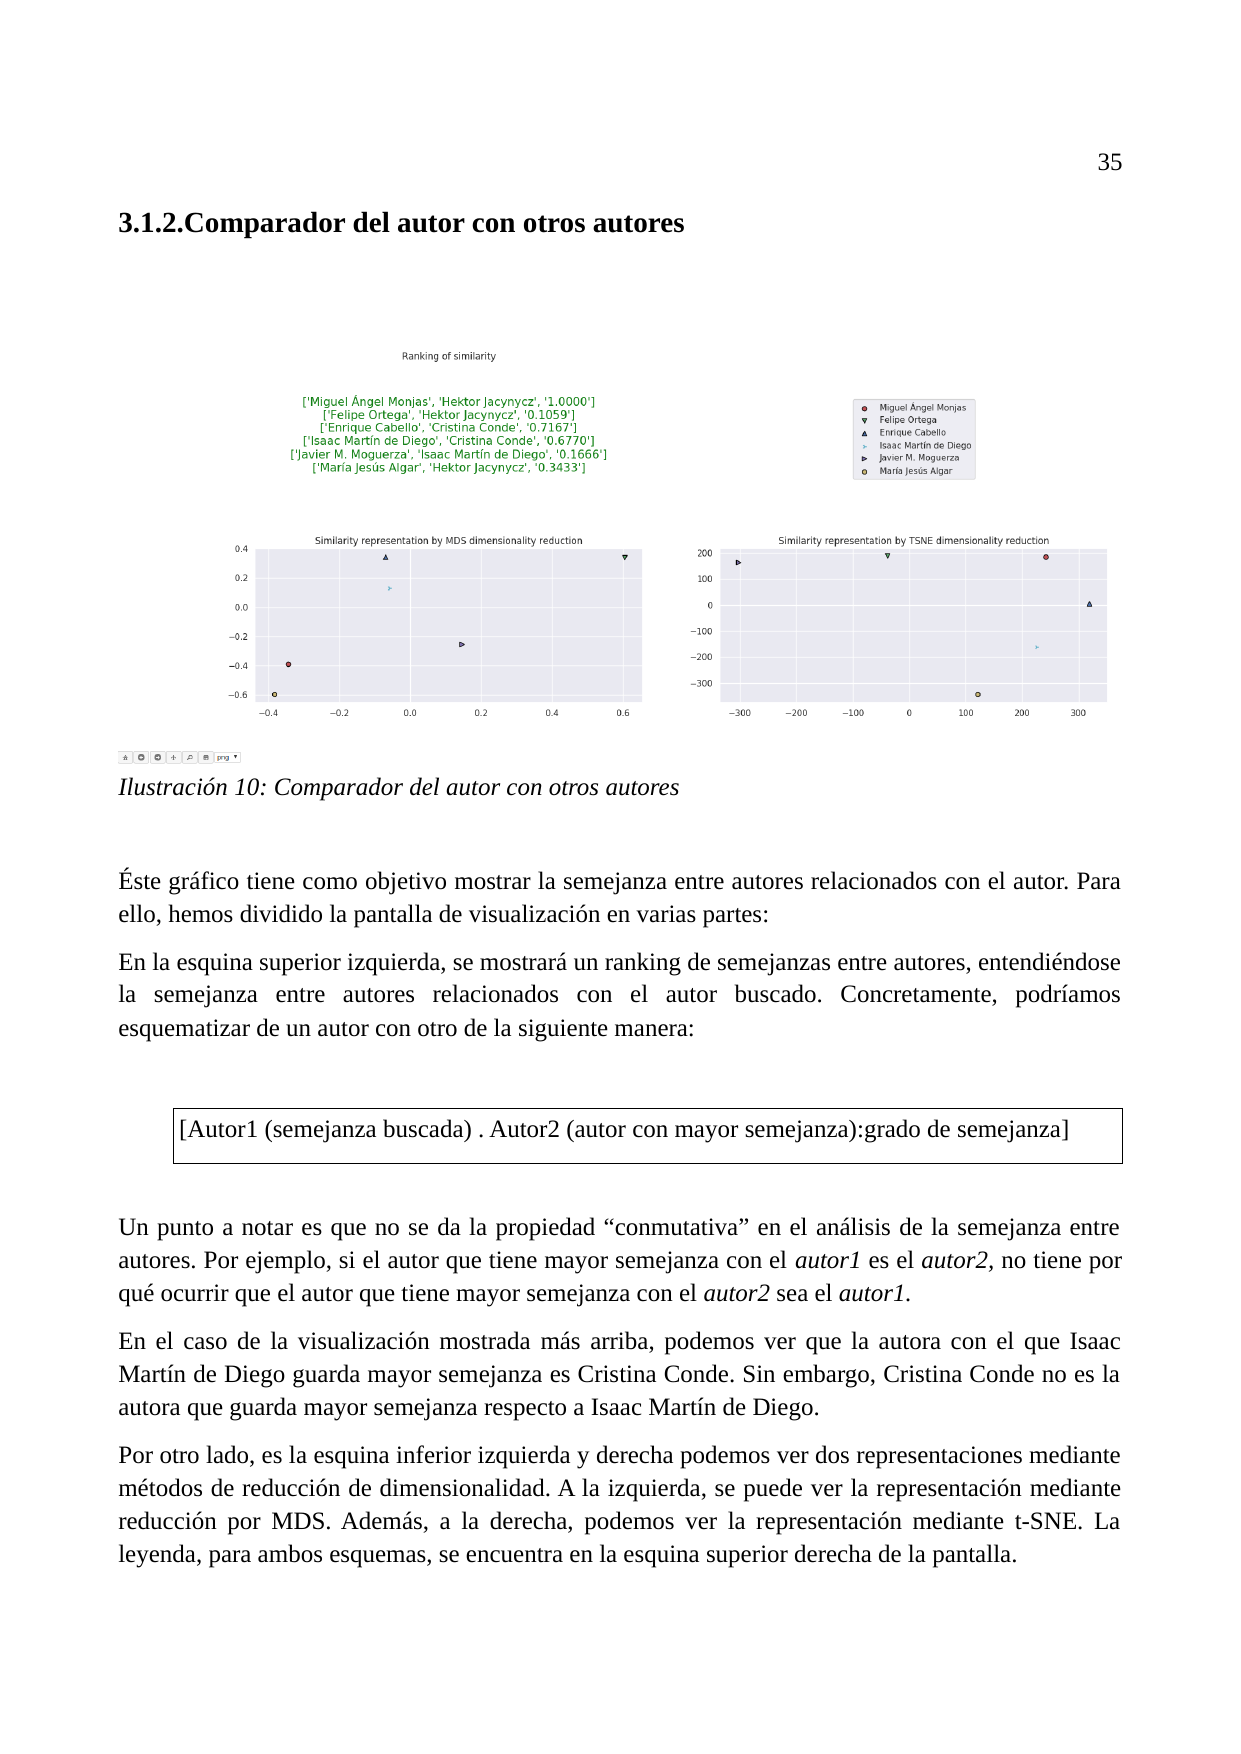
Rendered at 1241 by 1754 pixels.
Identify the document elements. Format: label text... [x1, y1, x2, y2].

text Ilustración 10: Comparador del autor con otros autores [118, 767, 1122, 801]
text En la esquina superior izquierda, se mostrará un ranking de semejanzas entre autores, entendiéndose la semejanza entre autores relacionados con el autor buscado. Concretamente, podríamos esquematizar de un autor con otro de la siguiente manera: [118, 947, 1122, 1041]
subtitle 3.1.2.Comparador del autor con otros autores [118, 205, 1122, 239]
text En el caso de la visualización mostrada más arriba, podemos ver que la autora con el que Isaac Martín de Diego guarda mayor semejanza es Cristina Conde. Sin embargo, Cristina Conde no es la autora que guarda mayor semejanza respecto a Isaac Martín de Diego. [118, 1326, 1122, 1421]
table_header [Autor1 (semejanza buscada) . Autor2 (autor con mayor semejanza):grado de semejanza] [174, 1109, 1122, 1163]
picture [118, 311, 1123, 767]
text Por otro lado, es la esquina inferior izquierda y derecha podemos ver dos representaciones mediante métodos de reducción de dimensionalidad. A la izquierda, se puede ver la representación mediante reducción por MDS. Además, a la derecha, podemos ver la representación mediante t-SNE. La leyenda, para ambos esquemas, se encuentra en la esquina superior derecha de la pantalla. [118, 1440, 1122, 1567]
text Éste gráfico tiene como objetivo mostrar la semejanza entre autores relacionados con el autor. Para ello, hemos dividido la pantalla de visualización en varias partes: [118, 866, 1122, 928]
text Un punto a notar es que no se da la propiedad “conmutativa” en el análisis de la semejanza entre autores. Por ejemplo, si el autor que tiene mayor semejanza con el autor1 es el autor2, no tiene por qué ocurrir que el autor que tiene mayor semejanza con el autor2 sea el autor1. [118, 1212, 1122, 1307]
